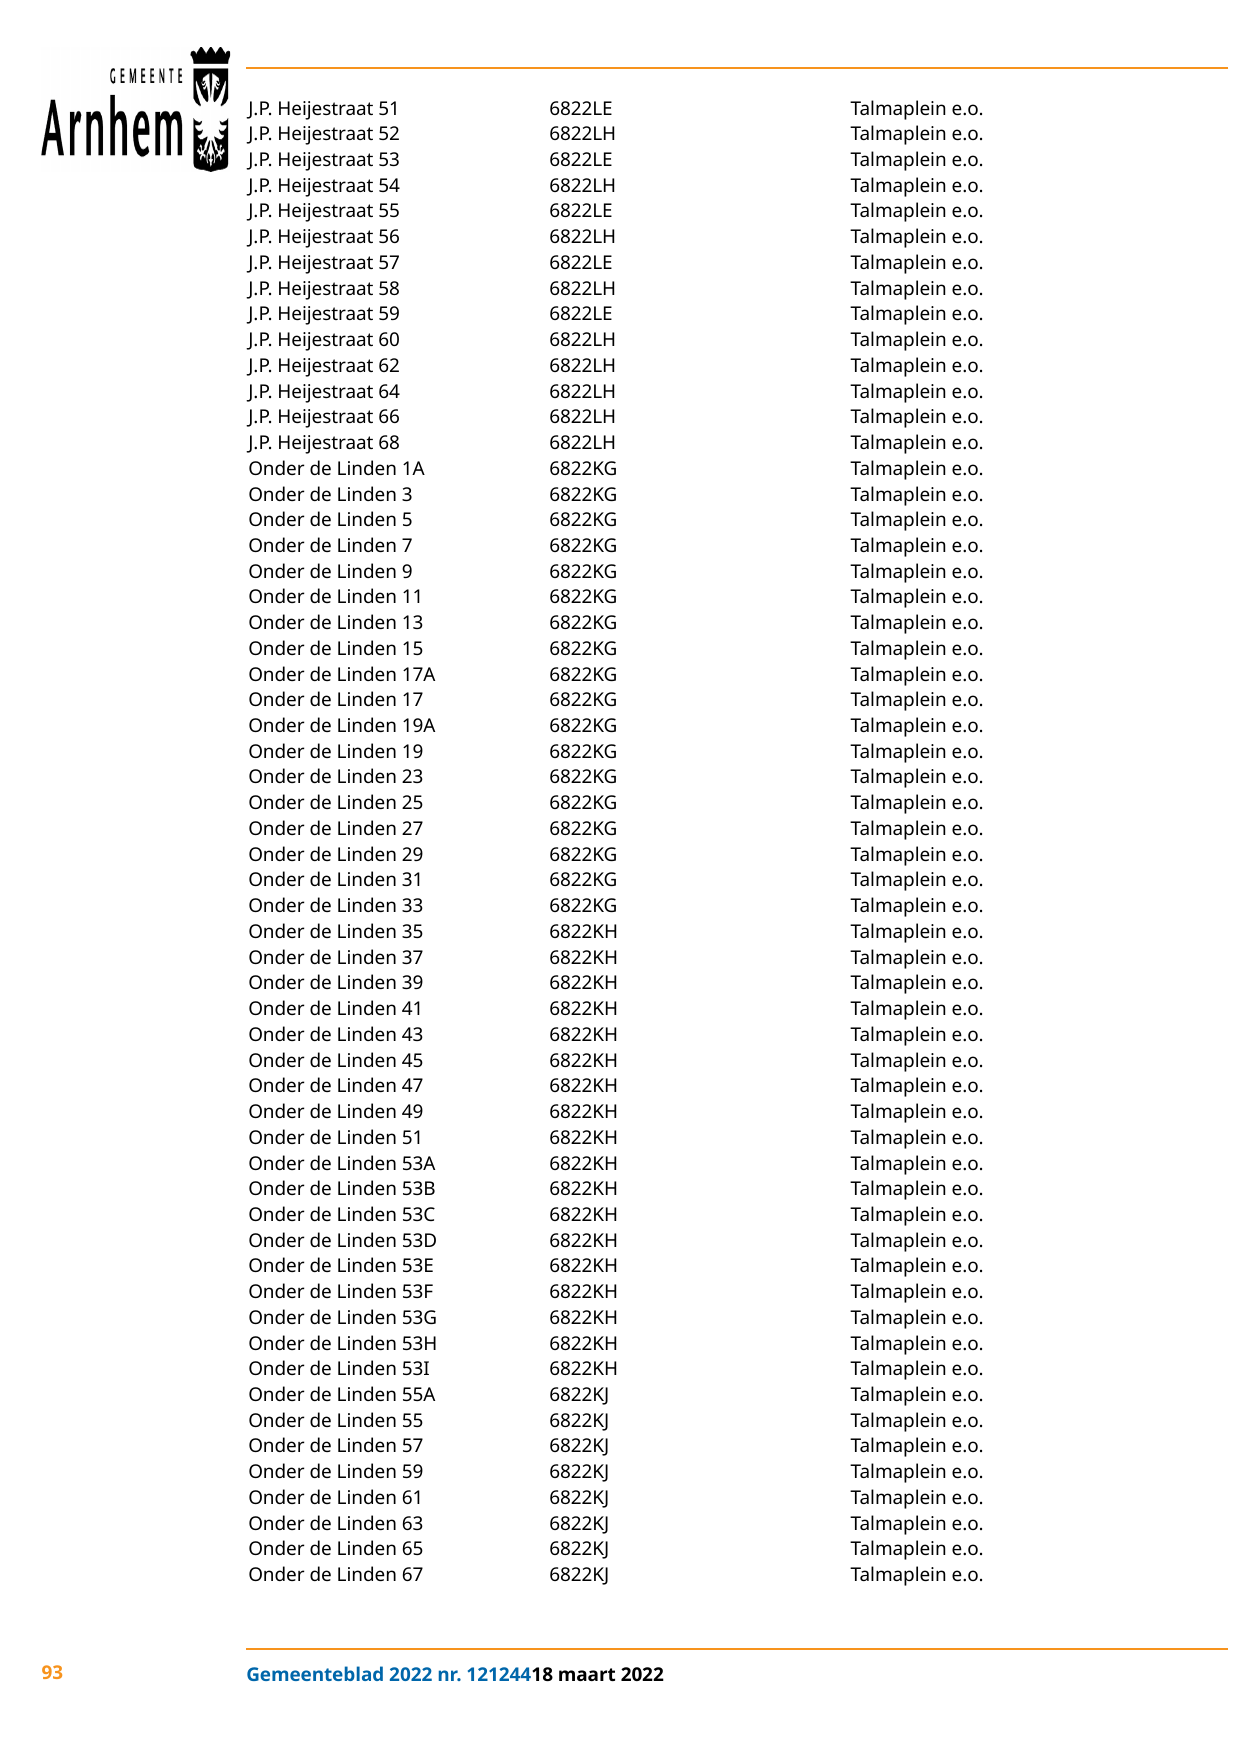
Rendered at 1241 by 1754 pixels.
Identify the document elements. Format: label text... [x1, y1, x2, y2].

table_cell Talmaplein e.o. [850, 198, 1152, 223]
table_cell Talmaplein e.o. [850, 609, 1152, 635]
table_cell Onder de Linden 55A [248, 1381, 549, 1407]
table_cell Talmaplein e.o. [850, 481, 1152, 506]
table_cell Onder de Linden 17 [248, 687, 549, 712]
table_cell Talmaplein e.o. [850, 1021, 1152, 1047]
table_cell 6822KJ [549, 1484, 850, 1510]
table_cell 6822LE [549, 95, 850, 121]
table_cell Onder de Linden 53F [248, 1278, 549, 1304]
table_cell Talmaplein e.o. [850, 1150, 1152, 1175]
table_cell 6822LH [549, 378, 850, 403]
table_cell Onder de Linden 43 [248, 1021, 549, 1047]
table_cell 6822KG [549, 558, 850, 584]
table_cell Talmaplein e.o. [850, 712, 1152, 738]
table_cell 6822LH [549, 326, 850, 352]
table_cell 6822LE [549, 198, 850, 223]
table_cell 6822KJ [549, 1381, 850, 1407]
table_cell 6822KH [549, 1356, 850, 1381]
table_cell 6822LH [549, 275, 850, 301]
table_cell Talmaplein e.o. [850, 1253, 1152, 1278]
table_cell Talmaplein e.o. [850, 841, 1152, 867]
table_cell Onder de Linden 39 [248, 970, 549, 995]
table_cell J.P. Heijestraat 54 [248, 172, 549, 198]
table_cell Talmaplein e.o. [850, 352, 1152, 378]
table_cell Onder de Linden 55 [248, 1407, 549, 1433]
table_cell Talmaplein e.o. [850, 893, 1152, 918]
table_cell 6822KH [549, 1098, 850, 1124]
table_cell Onder de Linden 7 [248, 532, 549, 558]
table_cell Talmaplein e.o. [850, 1330, 1152, 1356]
table_cell 6822KH [549, 944, 850, 969]
table_cell Onder de Linden 31 [248, 867, 549, 892]
table_cell 6822KH [549, 1330, 850, 1356]
table_cell 6822KH [549, 1073, 850, 1098]
table_cell 6822KG [549, 506, 850, 532]
table_cell Onder de Linden 29 [248, 841, 549, 867]
table_cell J.P. Heijestraat 51 [248, 95, 549, 121]
table_cell Onder de Linden 51 [248, 1124, 549, 1150]
table_cell Onder de Linden 5 [248, 506, 549, 532]
table_cell Talmaplein e.o. [850, 1047, 1152, 1072]
table_cell J.P. Heijestraat 66 [248, 404, 549, 429]
table_cell J.P. Heijestraat 55 [248, 198, 549, 223]
table_cell Talmaplein e.o. [850, 275, 1152, 301]
table_cell Talmaplein e.o. [850, 1510, 1152, 1536]
table_cell 6822KJ [549, 1510, 850, 1536]
table_cell Talmaplein e.o. [850, 738, 1152, 764]
table_cell 6822LE [549, 249, 850, 275]
table_cell Talmaplein e.o. [850, 1227, 1152, 1253]
table_cell Talmaplein e.o. [850, 944, 1152, 969]
table_cell Talmaplein e.o. [850, 1073, 1152, 1098]
table_cell Talmaplein e.o. [850, 404, 1152, 429]
picture [41, 47, 231, 172]
table_cell Talmaplein e.o. [850, 1433, 1152, 1458]
table_cell Onder de Linden 11 [248, 584, 549, 609]
table_cell 6822KG [549, 609, 850, 635]
table_cell Onder de Linden 37 [248, 944, 549, 969]
table_cell 6822KJ [549, 1536, 850, 1561]
table_cell 6822KG [549, 867, 850, 892]
table_cell Onder de Linden 59 [248, 1459, 549, 1484]
table_cell Onder de Linden 65 [248, 1536, 549, 1561]
table_cell Onder de Linden 41 [248, 995, 549, 1021]
table_cell 6822KH [549, 1253, 850, 1278]
table_cell 6822KG [549, 841, 850, 867]
table_cell 6822KG [549, 455, 850, 481]
table_cell Talmaplein e.o. [850, 918, 1152, 944]
table_cell 6822KH [549, 995, 850, 1021]
table_cell J.P. Heijestraat 53 [248, 146, 549, 172]
table_cell Onder de Linden 53E [248, 1253, 549, 1278]
table_cell J.P. Heijestraat 57 [248, 249, 549, 275]
table_cell Onder de Linden 35 [248, 918, 549, 944]
table_cell Talmaplein e.o. [850, 995, 1152, 1021]
table_cell Talmaplein e.o. [850, 429, 1152, 455]
table_cell 6822KJ [549, 1407, 850, 1433]
table_cell J.P. Heijestraat 60 [248, 326, 549, 352]
table_cell 6822LH [549, 172, 850, 198]
table_cell 6822KH [549, 970, 850, 995]
table_cell 6822KH [549, 1124, 850, 1150]
table_cell Talmaplein e.o. [850, 815, 1152, 841]
table_cell 6822KG [549, 532, 850, 558]
table_cell Talmaplein e.o. [850, 584, 1152, 609]
table_cell 6822KH [549, 1304, 850, 1330]
table_cell Onder de Linden 27 [248, 815, 549, 841]
table_cell Talmaplein e.o. [850, 224, 1152, 249]
table_cell Talmaplein e.o. [850, 790, 1152, 815]
table_cell Talmaplein e.o. [850, 326, 1152, 352]
table_cell 6822KG [549, 764, 850, 789]
table_cell Onder de Linden 53B [248, 1175, 549, 1201]
table_cell 6822KJ [549, 1459, 850, 1484]
table_cell 6822KG [549, 661, 850, 687]
table_cell J.P. Heijestraat 52 [248, 121, 549, 146]
table_cell 6822KG [549, 790, 850, 815]
table_cell 6822LH [549, 429, 850, 455]
table_cell 6822LH [549, 224, 850, 249]
table_cell Onder de Linden 3 [248, 481, 549, 506]
table_cell 6822KH [549, 1227, 850, 1253]
table_cell Onder de Linden 17A [248, 661, 549, 687]
table_cell 6822KG [549, 738, 850, 764]
table_cell Talmaplein e.o. [850, 1278, 1152, 1304]
table_cell J.P. Heijestraat 68 [248, 429, 549, 455]
table_cell Talmaplein e.o. [850, 1381, 1152, 1407]
table_cell 6822KG [549, 712, 850, 738]
table_cell Talmaplein e.o. [850, 1175, 1152, 1201]
table_cell Talmaplein e.o. [850, 121, 1152, 146]
table_cell 6822KG [549, 635, 850, 661]
table_cell Onder de Linden 67 [248, 1561, 549, 1587]
table_cell 6822LH [549, 352, 850, 378]
table_cell Talmaplein e.o. [850, 1459, 1152, 1484]
table_cell Onder de Linden 53G [248, 1304, 549, 1330]
table_cell Onder de Linden 9 [248, 558, 549, 584]
table_cell Onder de Linden 45 [248, 1047, 549, 1072]
table_cell 6822KG [549, 584, 850, 609]
table_cell Onder de Linden 53H [248, 1330, 549, 1356]
table_cell 6822LH [549, 121, 850, 146]
table_cell Talmaplein e.o. [850, 1356, 1152, 1381]
table_cell Onder de Linden 25 [248, 790, 549, 815]
table_cell 6822KG [549, 481, 850, 506]
table_cell 6822KJ [549, 1433, 850, 1458]
table_cell Talmaplein e.o. [850, 661, 1152, 687]
table_cell 6822LE [549, 301, 850, 326]
table_cell Onder de Linden 15 [248, 635, 549, 661]
table_cell Talmaplein e.o. [850, 455, 1152, 481]
table_cell Talmaplein e.o. [850, 867, 1152, 892]
table_cell 6822KH [549, 918, 850, 944]
table_cell Onder de Linden 19A [248, 712, 549, 738]
table_cell Talmaplein e.o. [850, 172, 1152, 198]
table_cell J.P. Heijestraat 59 [248, 301, 549, 326]
table_cell Onder de Linden 53C [248, 1201, 549, 1227]
table_cell Onder de Linden 47 [248, 1073, 549, 1098]
table_cell 6822KJ [549, 1561, 850, 1587]
table_cell Talmaplein e.o. [850, 687, 1152, 712]
table_cell J.P. Heijestraat 64 [248, 378, 549, 403]
table_cell Talmaplein e.o. [850, 1201, 1152, 1227]
table_cell Onder de Linden 33 [248, 893, 549, 918]
table_cell 6822LE [549, 146, 850, 172]
table_cell Talmaplein e.o. [850, 635, 1152, 661]
table_cell Talmaplein e.o. [850, 249, 1152, 275]
table_cell Onder de Linden 53D [248, 1227, 549, 1253]
table_cell 6822KH [549, 1201, 850, 1227]
table_cell Talmaplein e.o. [850, 1304, 1152, 1330]
table_cell 6822KH [549, 1021, 850, 1047]
table_cell Onder de Linden 23 [248, 764, 549, 789]
table_cell Talmaplein e.o. [850, 95, 1152, 121]
table_cell 6822KH [549, 1150, 850, 1175]
table_cell J.P. Heijestraat 56 [248, 224, 549, 249]
table_cell J.P. Heijestraat 58 [248, 275, 549, 301]
table_cell Onder de Linden 19 [248, 738, 549, 764]
table_cell Talmaplein e.o. [850, 532, 1152, 558]
table_cell Onder de Linden 57 [248, 1433, 549, 1458]
table_cell 6822KG [549, 687, 850, 712]
table_cell Talmaplein e.o. [850, 1124, 1152, 1150]
table_cell Onder de Linden 53I [248, 1356, 549, 1381]
table_cell Onder de Linden 61 [248, 1484, 549, 1510]
table_cell 6822LH [549, 404, 850, 429]
table_cell Onder de Linden 53A [248, 1150, 549, 1175]
table_cell Talmaplein e.o. [850, 1484, 1152, 1510]
table_cell Talmaplein e.o. [850, 1561, 1152, 1587]
table_cell Talmaplein e.o. [850, 970, 1152, 995]
table_cell Onder de Linden 1A [248, 455, 549, 481]
table_cell Talmaplein e.o. [850, 301, 1152, 326]
table_cell 6822KG [549, 893, 850, 918]
table_cell Onder de Linden 13 [248, 609, 549, 635]
table_cell Onder de Linden 63 [248, 1510, 549, 1536]
table_cell Talmaplein e.o. [850, 1098, 1152, 1124]
table_cell 6822KH [549, 1175, 850, 1201]
table_cell Talmaplein e.o. [850, 1407, 1152, 1433]
table_cell 6822KG [549, 815, 850, 841]
table_cell 6822KH [549, 1278, 850, 1304]
table_cell J.P. Heijestraat 62 [248, 352, 549, 378]
table_cell Talmaplein e.o. [850, 558, 1152, 584]
table_cell Talmaplein e.o. [850, 506, 1152, 532]
table_cell Onder de Linden 49 [248, 1098, 549, 1124]
table_cell Talmaplein e.o. [850, 146, 1152, 172]
table_cell Talmaplein e.o. [850, 378, 1152, 403]
table_cell 6822KH [549, 1047, 850, 1072]
table_cell Talmaplein e.o. [850, 764, 1152, 789]
table_cell Talmaplein e.o. [850, 1536, 1152, 1561]
